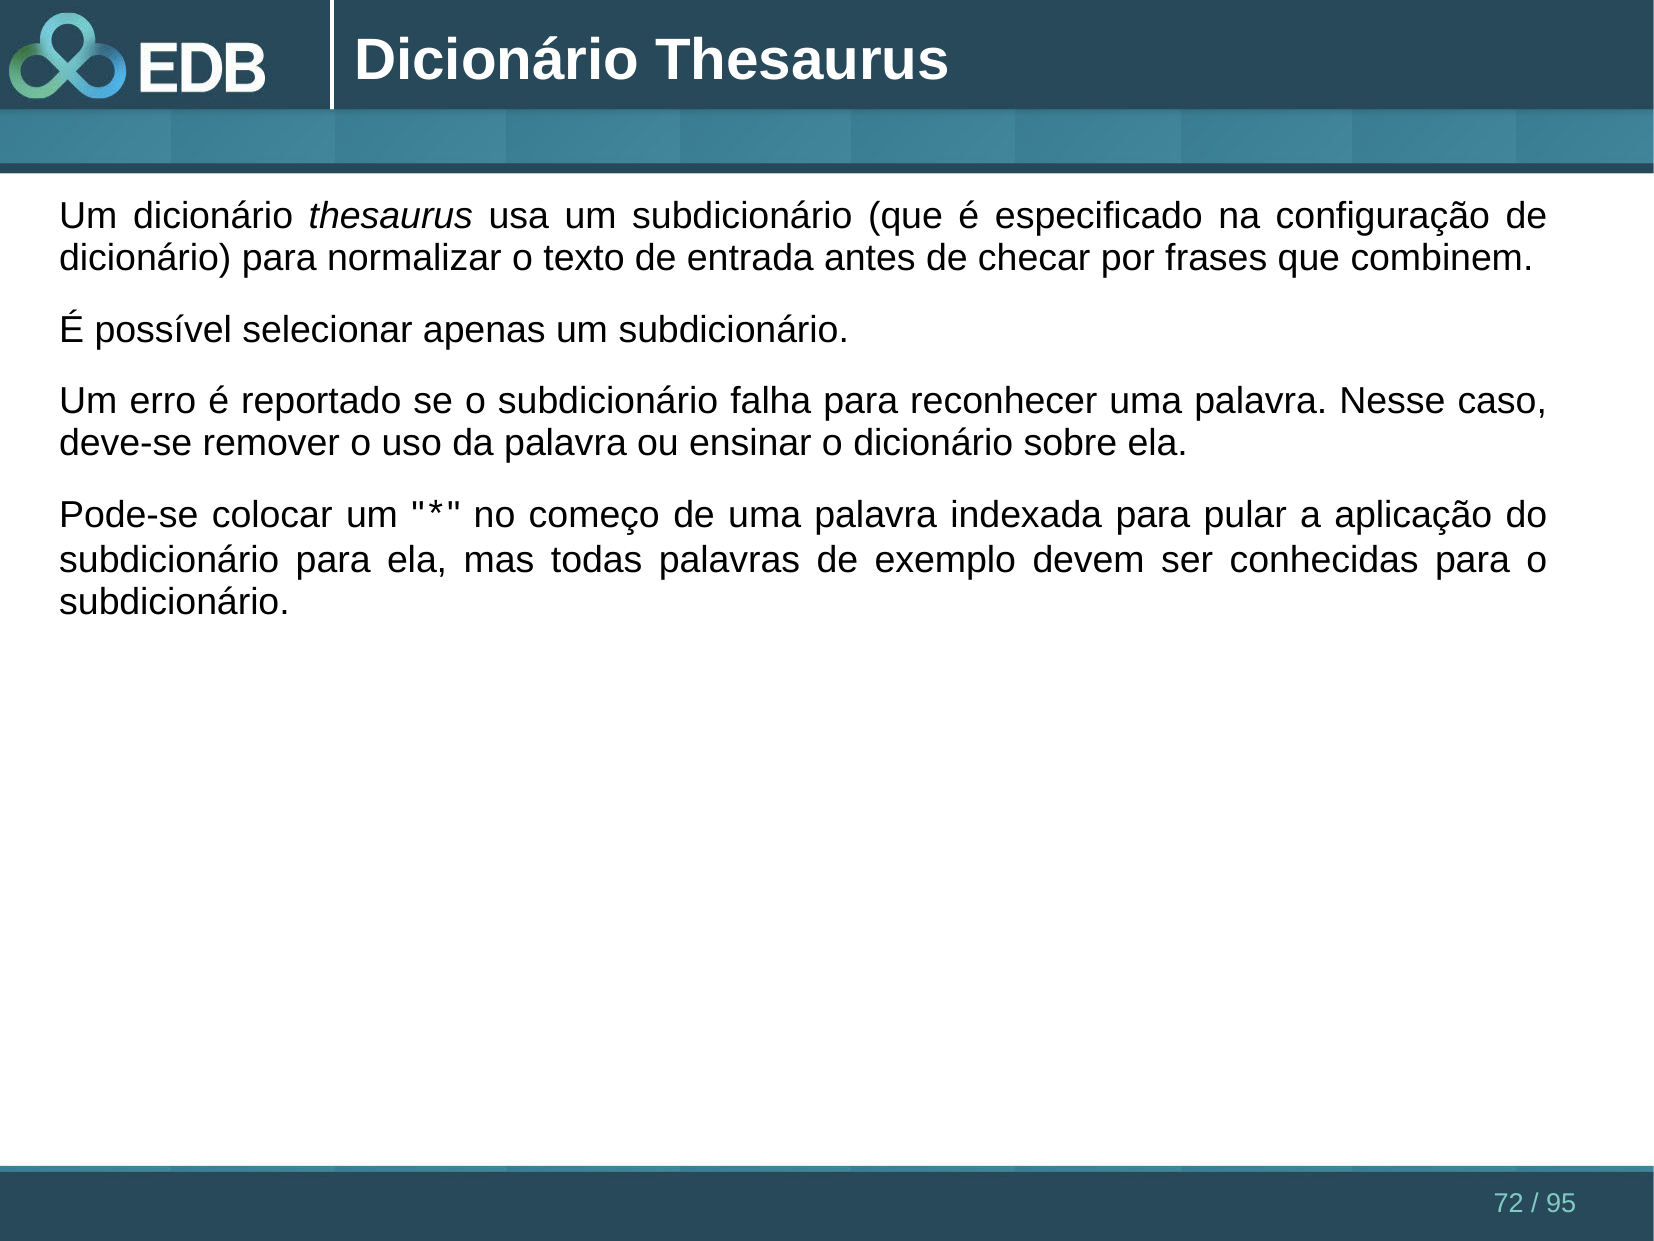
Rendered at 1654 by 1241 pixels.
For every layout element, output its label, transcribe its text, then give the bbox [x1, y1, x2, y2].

list Um dicionário thesaurus usa um subdicionário (que é especificado na configuração de dicionário) para normalizar o texto de entrada antes de checar por frases que combinem. É possível selecionar apenas um subdicionário. Um erro é reportado se o subdicionário falha para reconhecer uma palavra. Nesse caso, deve-se remover o uso da palavra ou ensinar o dicionário sobre ela. Pode-se colocar um "*" no começo de uma palavra indexada para pular a aplicação do subdicionário para ela, mas todas palavras de exemplo devem ser conhecidas para o subdicionário. [59, 194, 1548, 623]
picture [0, 0, 1654, 1241]
title Dicionário Thesaurus [354, 0, 1625, 125]
